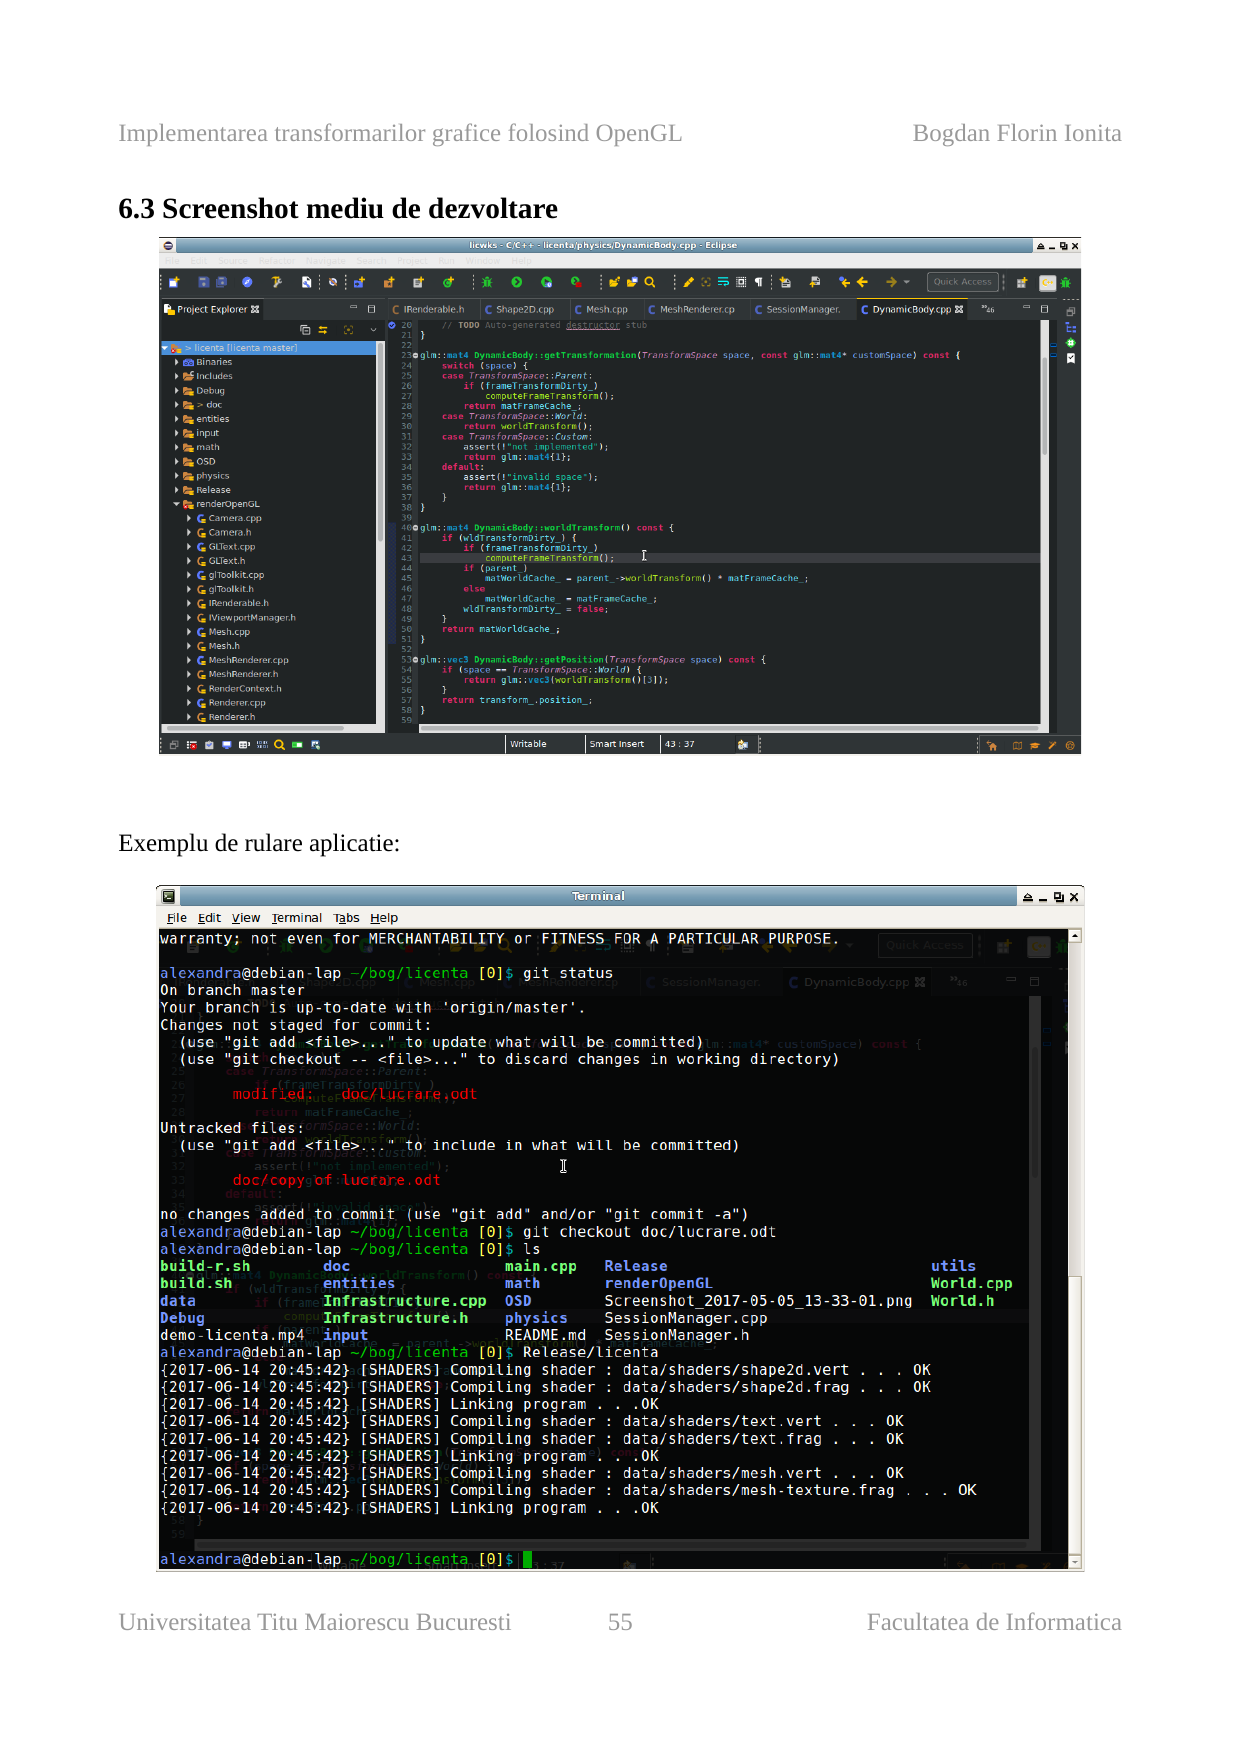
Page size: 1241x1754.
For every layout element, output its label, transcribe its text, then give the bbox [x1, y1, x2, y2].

picture [156, 885, 1085, 1572]
subtitle 6.3 Screenshot mediu de dezvoltare [118, 191, 1122, 225]
picture [159, 237, 1082, 756]
text Exemplu de rulare aplicatie: [118, 828, 1122, 857]
